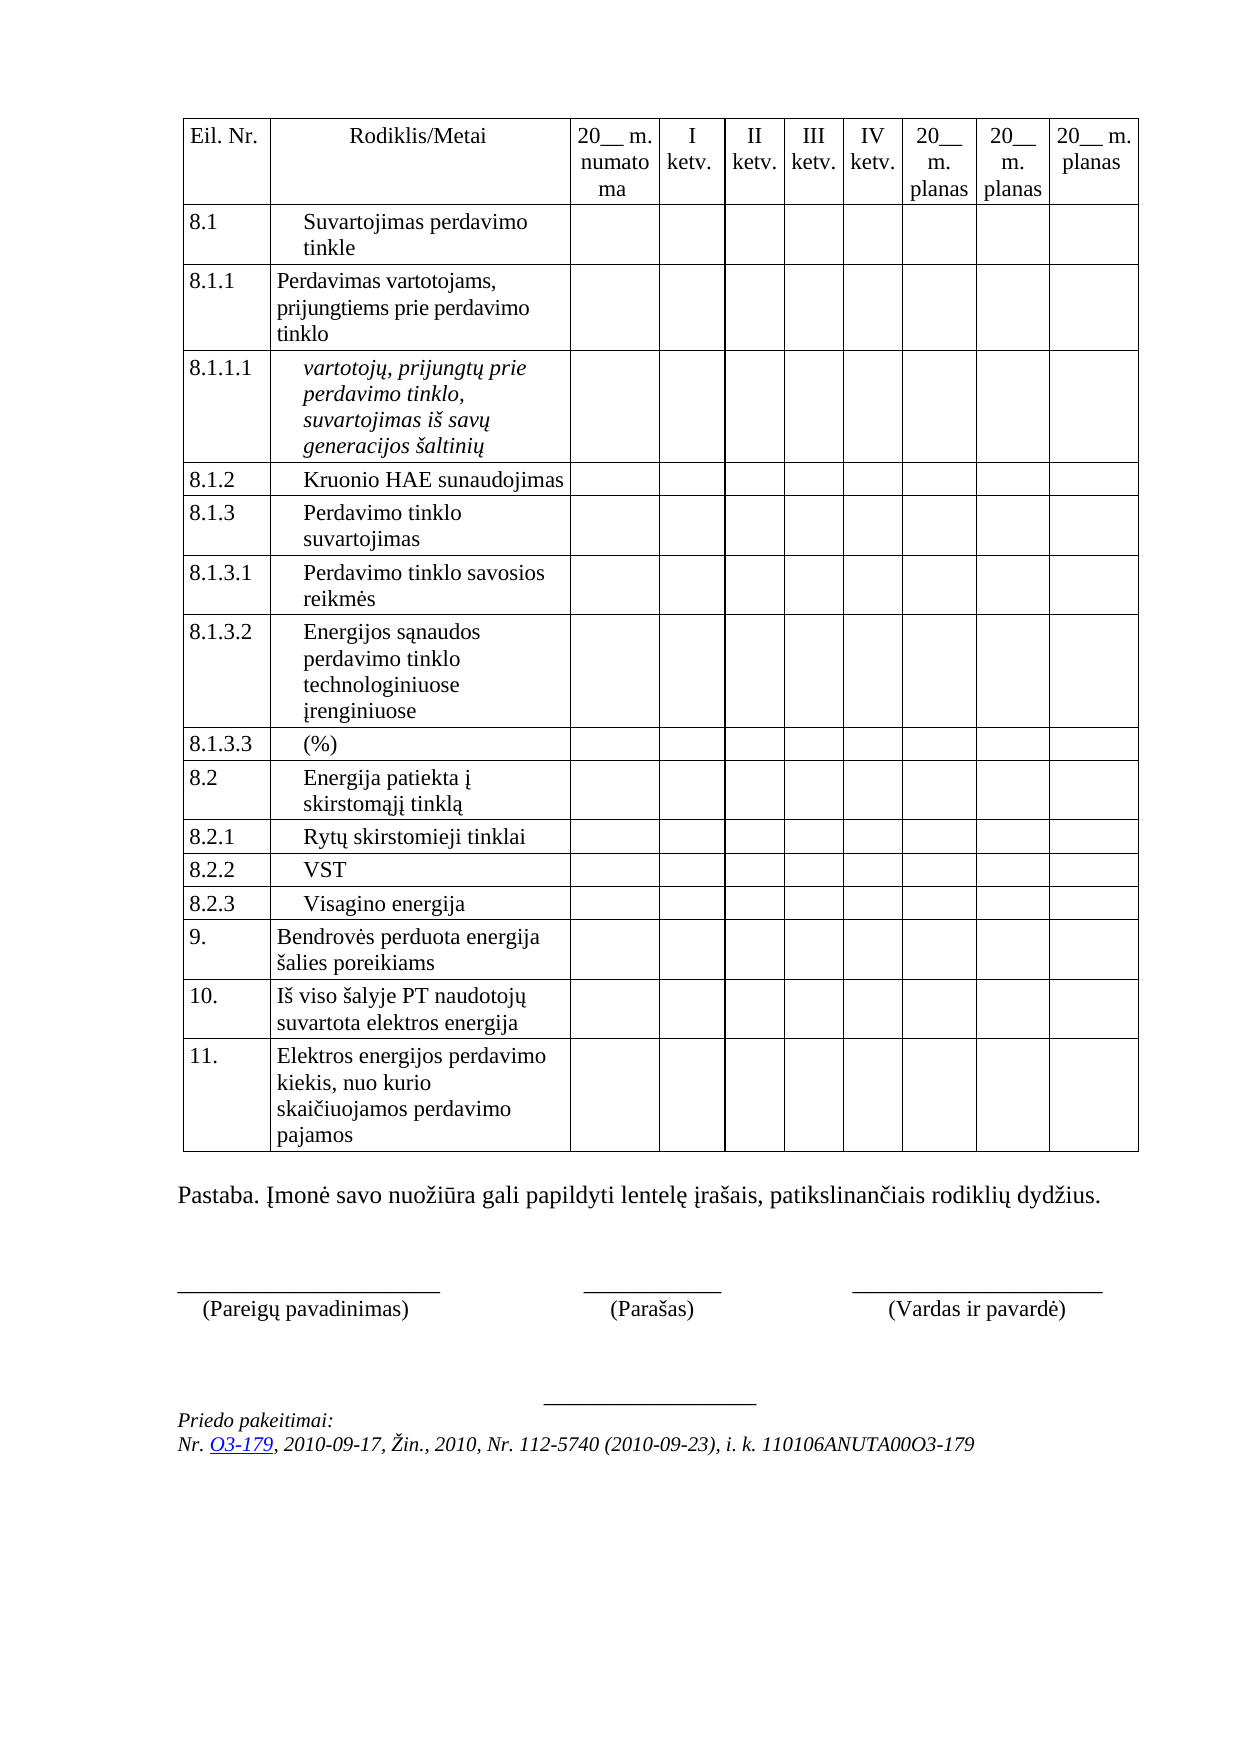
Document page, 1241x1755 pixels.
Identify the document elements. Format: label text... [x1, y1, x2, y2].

table_cell [977, 820, 1049, 853]
table_cell [844, 920, 902, 979]
table_cell 8.1.3.1 [184, 556, 270, 614]
table_cell [1050, 980, 1138, 1038]
text _____________________ ___________ ____________________ [177, 1267, 1122, 1295]
table_cell [903, 728, 976, 760]
table_cell [660, 887, 724, 919]
table_cell Suvartojimas perdavimo tinkle [271, 205, 570, 264]
table_cell [785, 887, 843, 919]
text _________________ [177, 1379, 1122, 1408]
table_cell [571, 980, 659, 1038]
table_cell [571, 351, 659, 462]
table_cell [903, 265, 976, 349]
table_header 20__ m. planas [903, 119, 976, 204]
table_cell [977, 920, 1049, 979]
table_cell Bendrovės perduota energija šalies poreikiams [271, 920, 570, 979]
text Pastaba. Įmonė savo nuožiūra gali papildyti lentelę įrašais, patikslinančiais rodiklių dydžius. [177, 1180, 1122, 1209]
table_cell [903, 463, 976, 495]
table_cell Perdavimas vartotojams, prijungtiems prie perdavimo tinklo [271, 265, 570, 349]
table_cell [571, 854, 659, 886]
table_cell 8.2.1 [184, 820, 270, 853]
table_cell [726, 761, 784, 819]
table_cell [571, 887, 659, 919]
table_cell [571, 556, 659, 614]
table_cell 8.1.3.3 [184, 728, 270, 760]
table_cell [660, 351, 724, 462]
table_cell [977, 496, 1049, 555]
table_cell [977, 887, 1049, 919]
table_cell [660, 205, 724, 264]
table_cell [977, 1039, 1049, 1151]
table_cell [785, 728, 843, 760]
table_cell [726, 887, 784, 919]
table_cell [1050, 820, 1138, 853]
table_cell [726, 265, 784, 349]
table_cell [660, 980, 724, 1038]
table_cell [1050, 887, 1138, 919]
table_cell [660, 854, 724, 886]
table_header 20__ m. planas [1050, 119, 1138, 204]
table_cell [726, 463, 784, 495]
table_cell [660, 615, 724, 727]
table_cell Visagino energija [271, 887, 570, 919]
table_cell [726, 351, 784, 462]
table_cell [726, 980, 784, 1038]
table_cell [844, 205, 902, 264]
table_cell [571, 615, 659, 727]
table_cell [903, 351, 976, 462]
table_cell [1050, 463, 1138, 495]
table_cell 8.1.3.2 [184, 615, 270, 727]
table_cell Kruonio HAE sunaudojimas [271, 463, 570, 495]
table_cell [977, 761, 1049, 819]
table_cell [726, 1039, 784, 1151]
table_cell [726, 820, 784, 853]
table_cell [571, 920, 659, 979]
table_cell [726, 854, 784, 886]
table_cell [571, 761, 659, 819]
table_cell [571, 820, 659, 853]
table_cell vartotojų, prijungtų prie perdavimo tinklo, suvartojimas iš savų generacijos šaltinių [271, 351, 570, 462]
table_cell [785, 820, 843, 853]
text Nr. O3-179, 2010-09-17, Žin., 2010, Nr. 112-5740 (2010-09-23), i. k. 110106ANUTA00O3-179 [177, 1432, 1122, 1456]
table_cell [903, 920, 976, 979]
table_cell [844, 265, 902, 349]
table_cell [903, 980, 976, 1038]
table_cell [726, 205, 784, 264]
table_cell [785, 761, 843, 819]
table_cell [844, 351, 902, 462]
table_cell [903, 496, 976, 555]
table_cell 8.1 [184, 205, 270, 264]
table_cell [785, 854, 843, 886]
table_cell [1050, 205, 1138, 264]
table_cell [844, 615, 902, 727]
table_cell 8.2 [184, 761, 270, 819]
table_cell [571, 496, 659, 555]
table_cell [977, 615, 1049, 727]
table_cell [844, 463, 902, 495]
table_cell [1050, 761, 1138, 819]
table_header I ketv. [660, 119, 724, 204]
table_cell [660, 556, 724, 614]
table_header 20__ m. numatoma [571, 119, 659, 204]
table_cell 8.2.2 [184, 854, 270, 886]
table_cell [571, 265, 659, 349]
table_cell [977, 854, 1049, 886]
table_cell [785, 351, 843, 462]
table_cell [1050, 265, 1138, 349]
table_cell 8.1.1 [184, 265, 270, 349]
table_cell [571, 463, 659, 495]
table_cell [660, 496, 724, 555]
table_cell [977, 980, 1049, 1038]
table_cell [903, 761, 976, 819]
table_cell [903, 615, 976, 727]
table_cell Energija patiekta į skirstomąjį tinklą [271, 761, 570, 819]
table_cell [785, 205, 843, 264]
table_cell [903, 556, 976, 614]
table_cell [571, 728, 659, 760]
table_cell [726, 556, 784, 614]
table_cell [903, 820, 976, 853]
table_cell 8.1.1.1 [184, 351, 270, 462]
table_cell [785, 980, 843, 1038]
table_cell [660, 728, 724, 760]
table_cell [571, 205, 659, 264]
table_cell [660, 463, 724, 495]
table_cell [785, 1039, 843, 1151]
table_cell [1050, 496, 1138, 555]
table_cell [977, 728, 1049, 760]
table_cell [903, 854, 976, 886]
table_cell [903, 1039, 976, 1151]
table_cell [844, 820, 902, 853]
table_cell Energijos sąnaudos perdavimo tinklo technologiniuose įrenginiuose [271, 615, 570, 727]
table_cell [844, 1039, 902, 1151]
table_cell [844, 496, 902, 555]
table_cell [660, 820, 724, 853]
table_cell 10. [184, 980, 270, 1038]
table_cell 8.2.3 [184, 887, 270, 919]
table_cell [977, 556, 1049, 614]
table_header III ketv. [785, 119, 843, 204]
table_cell [660, 1039, 724, 1151]
table_cell [977, 351, 1049, 462]
table_cell [1050, 728, 1138, 760]
table_cell Perdavimo tinklo savosios reikmės [271, 556, 570, 614]
table_cell [785, 463, 843, 495]
table_cell [726, 728, 784, 760]
table_header Eil. Nr. [184, 119, 270, 204]
table_cell [785, 265, 843, 349]
table_cell [903, 205, 976, 264]
table_cell [977, 205, 1049, 264]
table_cell [660, 761, 724, 819]
table_cell [726, 920, 784, 979]
table_cell [844, 728, 902, 760]
table_cell [1050, 920, 1138, 979]
table_header II ketv. [726, 119, 784, 204]
table_cell [1050, 351, 1138, 462]
table_cell [785, 615, 843, 727]
table_cell [977, 265, 1049, 349]
table_cell [785, 496, 843, 555]
table_cell (%) [271, 728, 570, 760]
table_cell [785, 920, 843, 979]
table_cell [726, 496, 784, 555]
table_cell [1050, 854, 1138, 886]
table_cell Perdavimo tinklo suvartojimas [271, 496, 570, 555]
table_header Rodiklis/Metai [271, 119, 570, 204]
table_cell Rytų skirstomieji tinklai [271, 820, 570, 853]
table_cell [844, 887, 902, 919]
table_header 20__ m. planas [977, 119, 1049, 204]
table_cell [844, 556, 902, 614]
table_cell [903, 887, 976, 919]
table_cell 8.1.3 [184, 496, 270, 555]
table_cell [844, 854, 902, 886]
table_cell 8.1.2 [184, 463, 270, 495]
text Priedo pakeitimai: [177, 1408, 1122, 1432]
table_cell VST [271, 854, 570, 886]
table_cell [660, 265, 724, 349]
table_cell 11. [184, 1039, 270, 1151]
table_cell [844, 761, 902, 819]
table_cell [571, 1039, 659, 1151]
table_header IV ketv. [844, 119, 902, 204]
table_cell Iš viso šalyje PT naudotojų suvartota elektros energija [271, 980, 570, 1038]
table_cell [977, 463, 1049, 495]
table_cell [785, 556, 843, 614]
table_cell [844, 980, 902, 1038]
table_cell 9. [184, 920, 270, 979]
table_cell [726, 615, 784, 727]
table_cell [1050, 556, 1138, 614]
text (Pareigų pavadinimas) (Parašas) (Vardas ir pavardė) [202, 1295, 1122, 1322]
table_cell [660, 920, 724, 979]
table_cell [1050, 1039, 1138, 1151]
table_cell Elektros energijos perdavimo kiekis, nuo kurio skaičiuojamos perdavimo pajamos [271, 1039, 570, 1151]
table_cell [1050, 615, 1138, 727]
